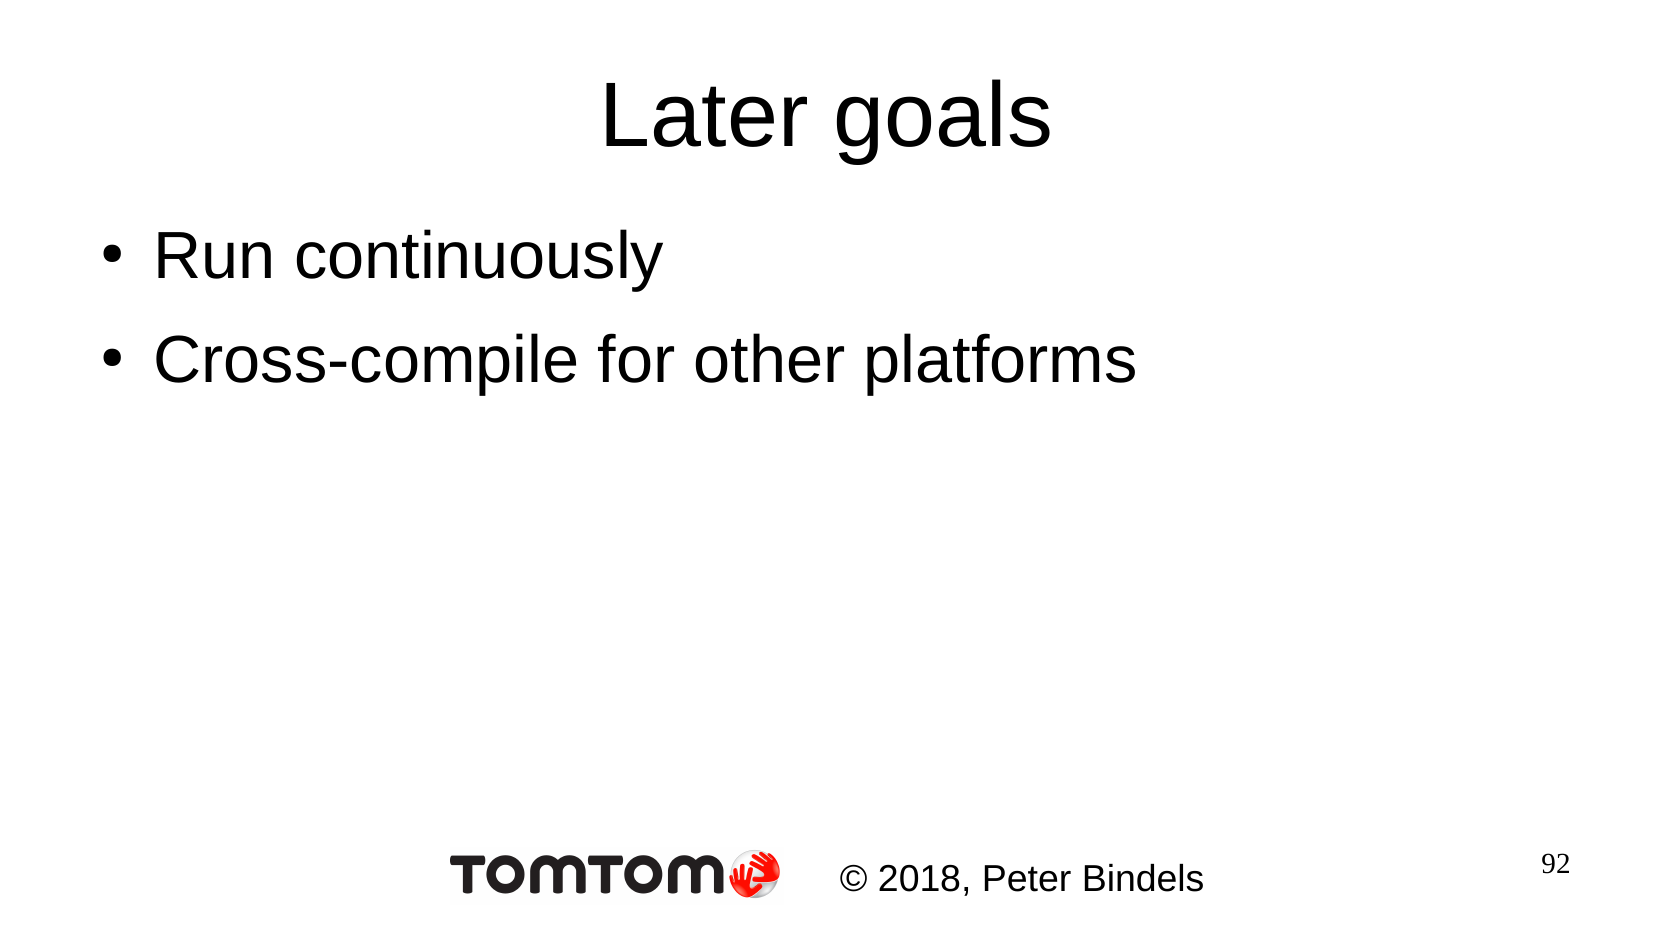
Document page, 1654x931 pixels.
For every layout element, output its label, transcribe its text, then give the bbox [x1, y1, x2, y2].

title Later goals [82, 0, 1571, 217]
list Run continuously Cross-compile for other platforms [82, 217, 1571, 758]
picture [450, 847, 784, 905]
